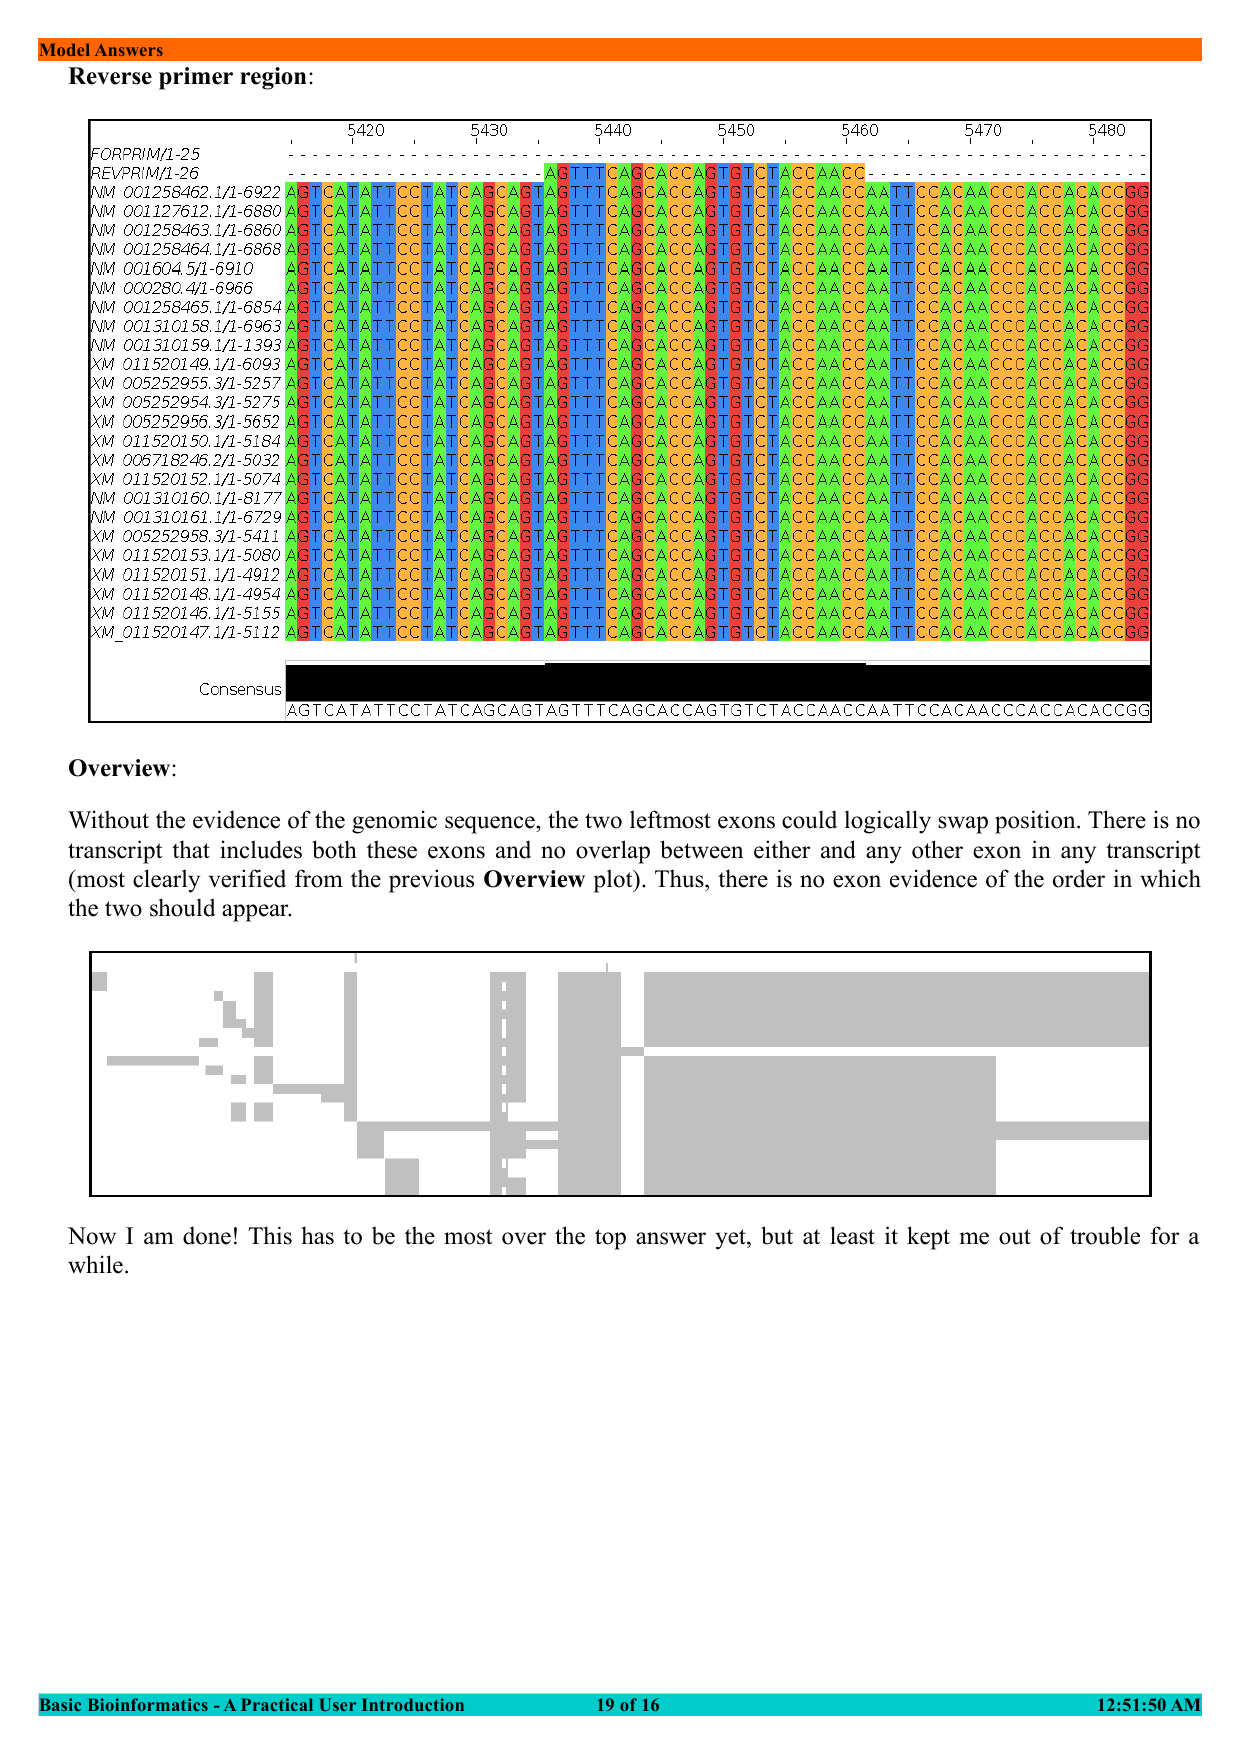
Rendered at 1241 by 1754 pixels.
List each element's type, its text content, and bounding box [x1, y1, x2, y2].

text Without the evidence of the genomic sequence, the two leftmost exons could logically swap position. There is no transcript that includes both these exons and no overlap between either and any other exon in any transcript (most clearly verified from the previous Overview plot). Thus, there is no exon evidence of the order in which the two should appear. [68, 805, 1202, 922]
picture [90, 121, 1150, 721]
text Overview: [68, 721, 1202, 782]
text Now I am done! This has to be the most over the top answer yet, but at least it kept me out of trouble for a while. [68, 1195, 1202, 1279]
picture [91, 953, 1149, 1195]
text Reverse primer region: [68, 61, 1202, 89]
